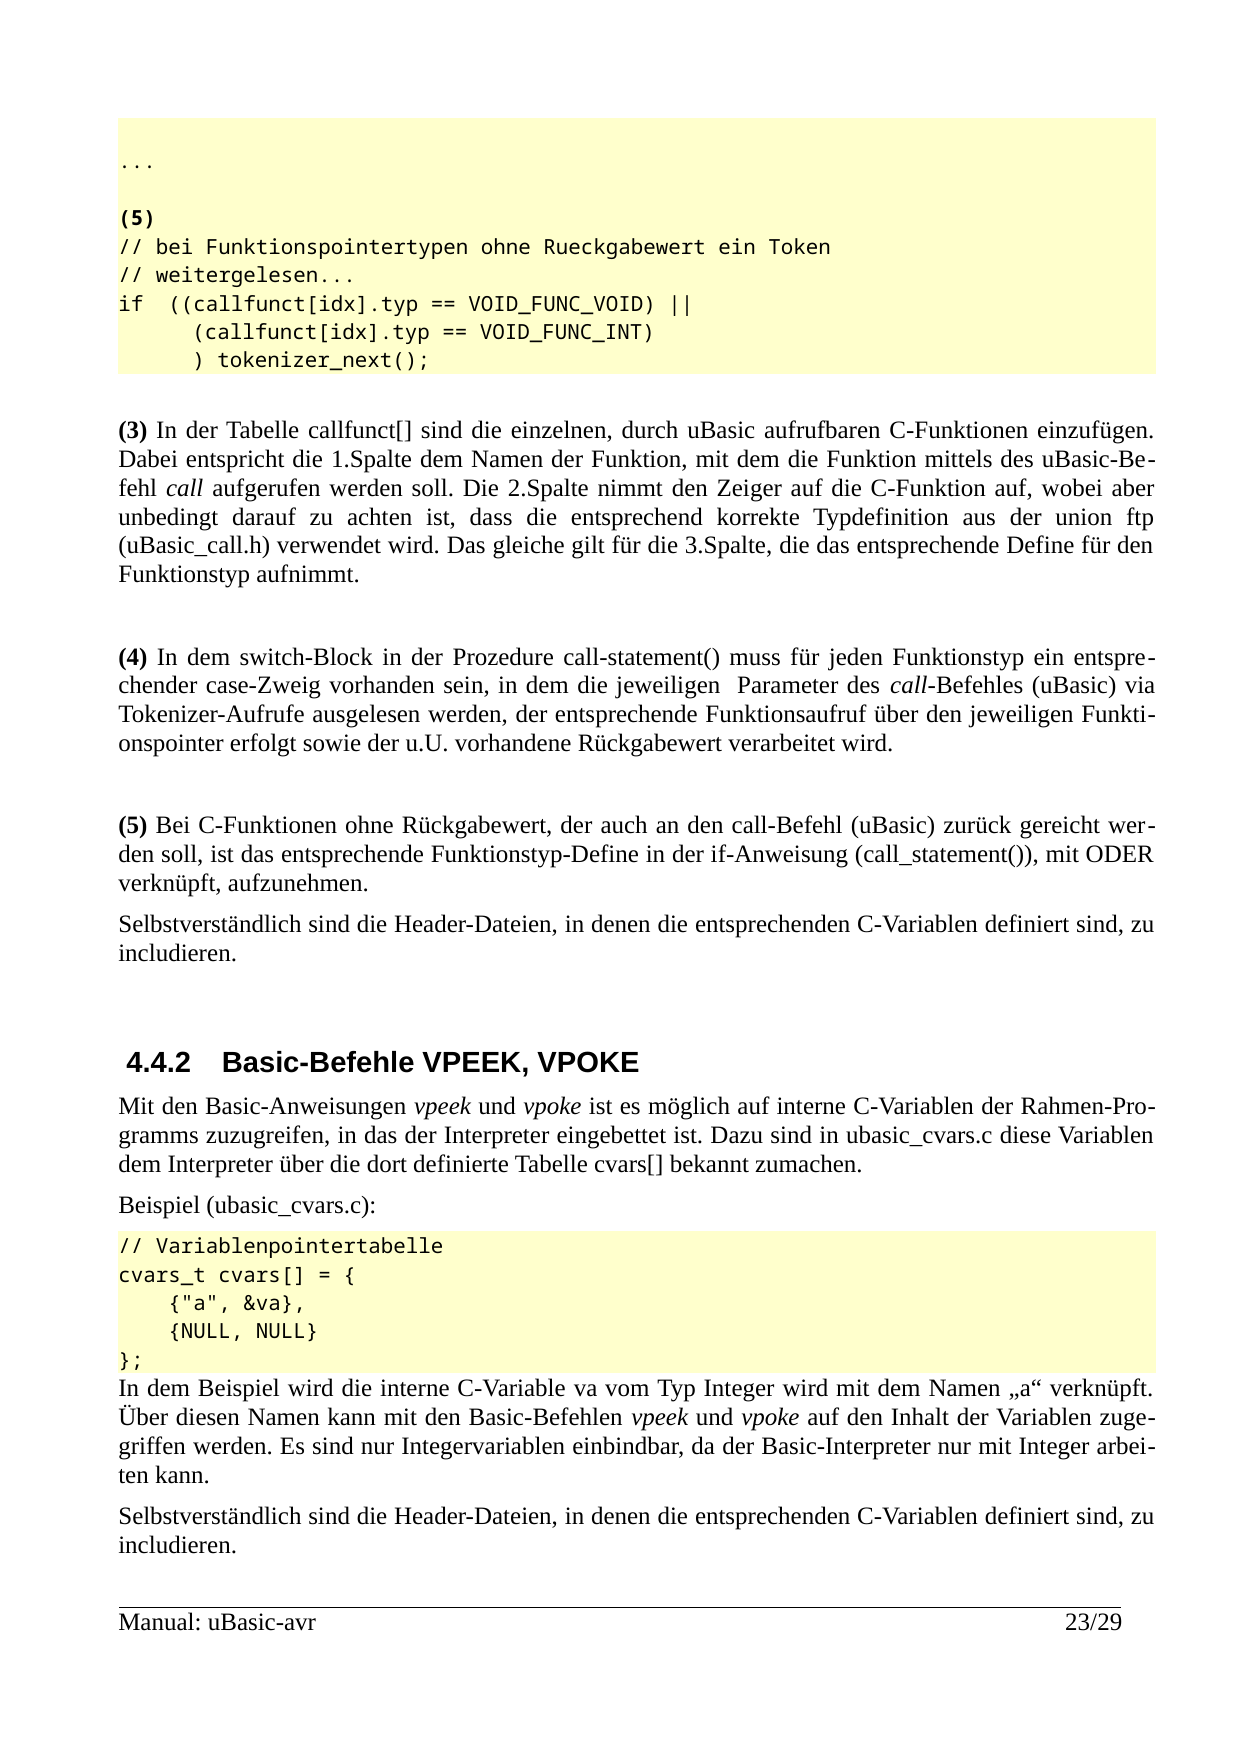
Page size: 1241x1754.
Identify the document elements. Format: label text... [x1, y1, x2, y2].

text ... [118, 147, 1156, 175]
text Selbstverständlich sind die Header-Dateien, in denen die entsprechenden C-Variablen definiert sind, zu includieren. [118, 909, 1156, 967]
text (4) In dem switch-Block in der Prozedure call-statement() muss für jeden Funktionstyp ein entspre­chender case-Zweig vorhanden sein, in dem die jeweiligen Parameter des call-Befehles (uBasic) via Tokenizer-Aufrufe ausgelesen werden, der entsprechende Funktionsaufruf über den jeweiligen Funkti­onspointer erfolgt sowie der u.U. vorhandene Rückgabewert verarbeitet wird. [118, 642, 1156, 757]
text In dem Beispiel wird die interne C-Variable va vom Typ Integer wird mit dem Namen „a“ verknüpft. Über diesen Namen kann mit den Basic-Befehlen vpeek und vpoke auf den Inhalt der Variablen zuge­griffen werden. Es sind nur Integervariablen einbindbar, da der Basic-Interpreter nur mit Integer arbei­ten kann. [118, 1373, 1156, 1488]
text (callfunct[idx].typ == VOID_FUNC_INT) [118, 317, 1156, 346]
text ) tokenizer_next(); [118, 346, 1156, 374]
text cvars_t cvars[] = { [118, 1260, 1156, 1288]
text // Variablenpointertabelle [118, 1231, 1156, 1260]
text Beispiel (ubasic_cvars.c): [118, 1190, 1156, 1219]
text {NULL, NULL} [118, 1317, 1156, 1345]
text Selbstverständlich sind die Header-Dateien, in denen die entsprechenden C-Variablen definiert sind, zu includieren. [118, 1501, 1156, 1558]
text // bei Funktionspointertypen ohne Rueckgabewert ein Token [118, 232, 1156, 260]
text (5) Bei C-Funktionen ohne Rückgabewert, der auch an den call-Befehl (uBasic) zurück gereicht wer­den soll, ist das entsprechende Funktionstyp-Define in der if-Anweisung (call_statement()), mit ODER verknüpft, aufzunehmen. [118, 810, 1156, 897]
subtitle Basic-Befehle VPEEK, VPOKE [118, 1045, 1156, 1079]
text {"a", &va}, [118, 1288, 1156, 1317]
text if ((callfunct[idx].typ == VOID_FUNC_VOID) || [118, 289, 1156, 317]
text }; [118, 1345, 1156, 1373]
text // weitergelesen... [118, 260, 1156, 289]
text (3) In der Tabelle callfunct[] sind die einzelnen, durch uBasic aufrufbaren C-Funktionen einzufügen. Dabei entspricht die 1.Spalte dem Namen der Funktion, mit dem die Funktion mittels des uBasic-Be­fehl call aufgerufen werden soll. Die 2.Spalte nimmt den Zeiger auf die C-Funktion auf, wobei aber unbedingt darauf zu achten ist, dass die entsprechend korrekte Typdefinition aus der union ftp (uBasic_call.h) verwendet wird. Das gleiche gilt für die 3.Spalte, die das entsprechende Define für den Funktionstyp aufnimmt. [118, 415, 1156, 588]
text Mit den Basic-Anweisungen vpeek und vpoke ist es möglich auf interne C-Variablen der Rahmen-Pro­gramms zuzugreifen, in das der Interpreter eingebettet ist. Dazu sind in ubasic_cvars.c diese Variablen dem Interpreter über die dort definierte Tabelle cvars[] bekannt zumachen. [118, 1091, 1156, 1178]
text (5) [118, 203, 1156, 232]
